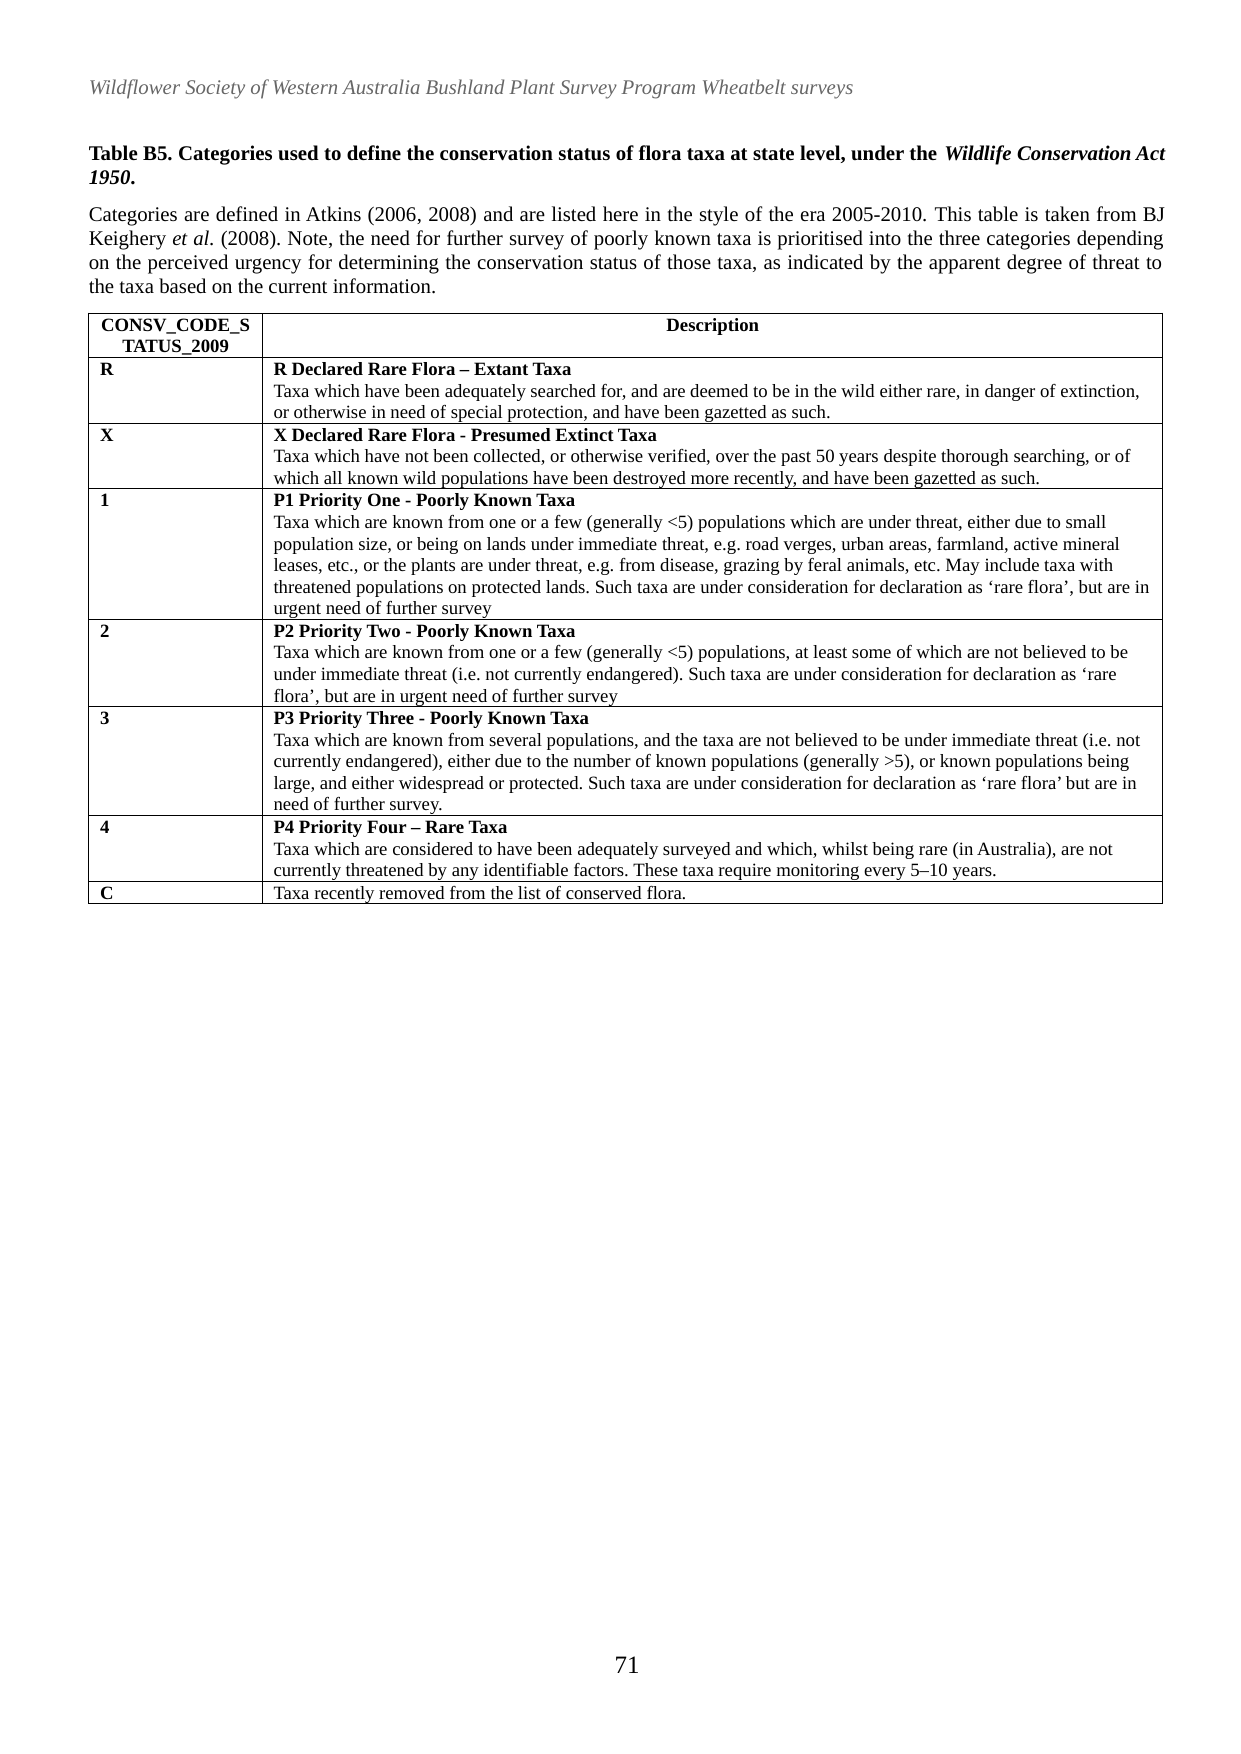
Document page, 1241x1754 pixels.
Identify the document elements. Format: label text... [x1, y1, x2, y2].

table_cell P3 Priority Three - Poorly Known Taxa Taxa which are known from several populations, and the taxa are not believed to be under immediate threat (i.e. not currently endangered), either due to the number of known populations (generally >5), or known populations being large, and either widespread or protected. Such taxa are under consideration for declaration as ‘rare flora’ but are in need of further survey. [263, 707, 1162, 815]
table_cell X [89, 424, 262, 488]
text Categories are defined in Atkins (2006, 2008) and are listed here in the style of the era 2005-2010. This table is taken from BJ Keighery et al. (2008). Note, the need for further survey of poorly known taxa is prioritised into the three categories depending on the perceived urgency for determining the conservation status of those taxa, as indicated by the apparent degree of threat to the taxa based on the current information. [88, 202, 1165, 298]
table_cell R Declared Rare Flora – Extant Taxa Taxa which have been adequately searched for, and are deemed to be in the wild either rare, in danger of extinction, or otherwise in need of special protection, and have been gazetted as such. [263, 358, 1162, 423]
table_cell 3 [89, 707, 262, 815]
table_cell 2 [89, 620, 262, 706]
table_cell P4 Priority Four – Rare Taxa Taxa which are considered to have been adequately surveyed and which, whilst being rare (in Australia), are not currently threatened by any identifiable factors. These taxa require monitoring every 5–10 years. [263, 816, 1162, 881]
table_cell R [89, 358, 262, 423]
table_cell P1 Priority One - Poorly Known Taxa Taxa which are known from one or a few (generally <5) populations which are under threat, either due to small population size, or being on lands under immediate threat, e.g. road verges, urban areas, farmland, active mineral leases, etc., or the plants are under threat, e.g. from disease, grazing by feral animals, etc. May include taxa with threatened populations on protected lands. Such taxa are under consideration for declaration as ‘rare flora’, but are in urgent need of further survey [263, 489, 1162, 619]
table_header Description [263, 314, 1162, 357]
subtitle Table B5. Categories used to define the conservation status of flora taxa at state level, under the Wildlife Conservation Act 1950. [88, 141, 1165, 189]
table_cell Taxa recently removed from the list of conserved flora. [263, 882, 1162, 903]
table_cell P2 Priority Two - Poorly Known Taxa Taxa which are known from one or a few (generally <5) populations, at least some of which are not believed to be under immediate threat (i.e. not currently endangered). Such taxa are under consideration for declaration as ‘rare flora’, but are in urgent need of further survey [263, 620, 1162, 706]
table_cell 4 [89, 816, 262, 881]
table_cell 1 [89, 489, 262, 619]
table_cell X Declared Rare Flora - Presumed Extinct Taxa Taxa which have not been collected, or otherwise verified, over the past 50 years despite thorough searching, or of which all known wild populations have been destroyed more recently, and have been gazetted as such. [263, 424, 1162, 488]
table_cell C [89, 882, 262, 903]
table_header CONSV_CODE_STATUS_2009 [89, 314, 262, 357]
